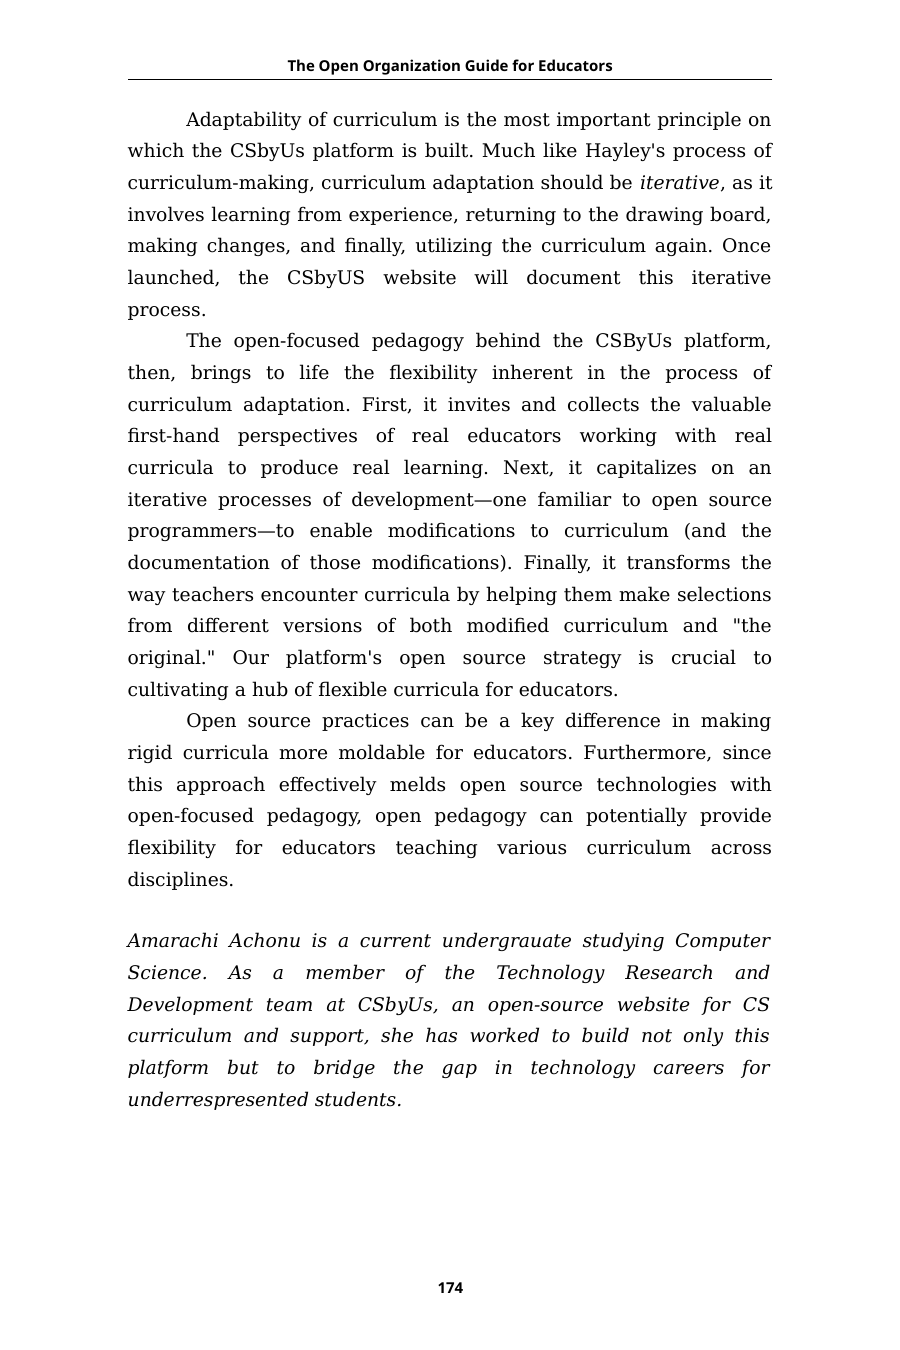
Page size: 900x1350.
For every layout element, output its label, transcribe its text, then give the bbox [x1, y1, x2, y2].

text Amarachi Achonu is a current undergrauate studying Computer Science. As a member of the Technology Research and Development team at CSbyUs, an open-source website for CS curriculum and support, she has worked to build not only this platform but to bridge the gap in technology careers for underrespresented students. [127, 930, 772, 1111]
text Adaptability of curriculum is the most important principle on which the CSbyUs platform is built. Much like Hayley's process of curriculum-making, curriculum adaptation should be iterative, as it involves learning from experience, returning to the drawing board, making changes, and finally, utilizing the curriculum again. Once launched, the CSbyUS website will document this iterative process. [127, 109, 772, 321]
text Open source practices can be a key difference in making rigid curricula more moldable for educators. Furthermore, since this approach effectively melds open source technologies with open-focused pedagogy, open pedagogy can potentially provide flexibility for educators teaching various curriculum across disciplines. [127, 710, 772, 891]
text The open-focused pedagogy behind the CSByUs platform, then, brings to life the flexibility inherent in the process of curriculum adaptation. First, it invites and collects the valuable first-hand perspectives of real educators working with real curricula to produce real learning. Next, it capitalizes on an iterative processes of development—one familiar to open source programmers—to enable modifications to curriculum (and the documentation of those modifications). Finally, it transforms the way teachers encounter curricula by helping them make selections from different versions of both modified curriculum and "the original." Our platform's open source strategy is crucial to cultivating a hub of flexible curricula for educators. [127, 330, 772, 701]
